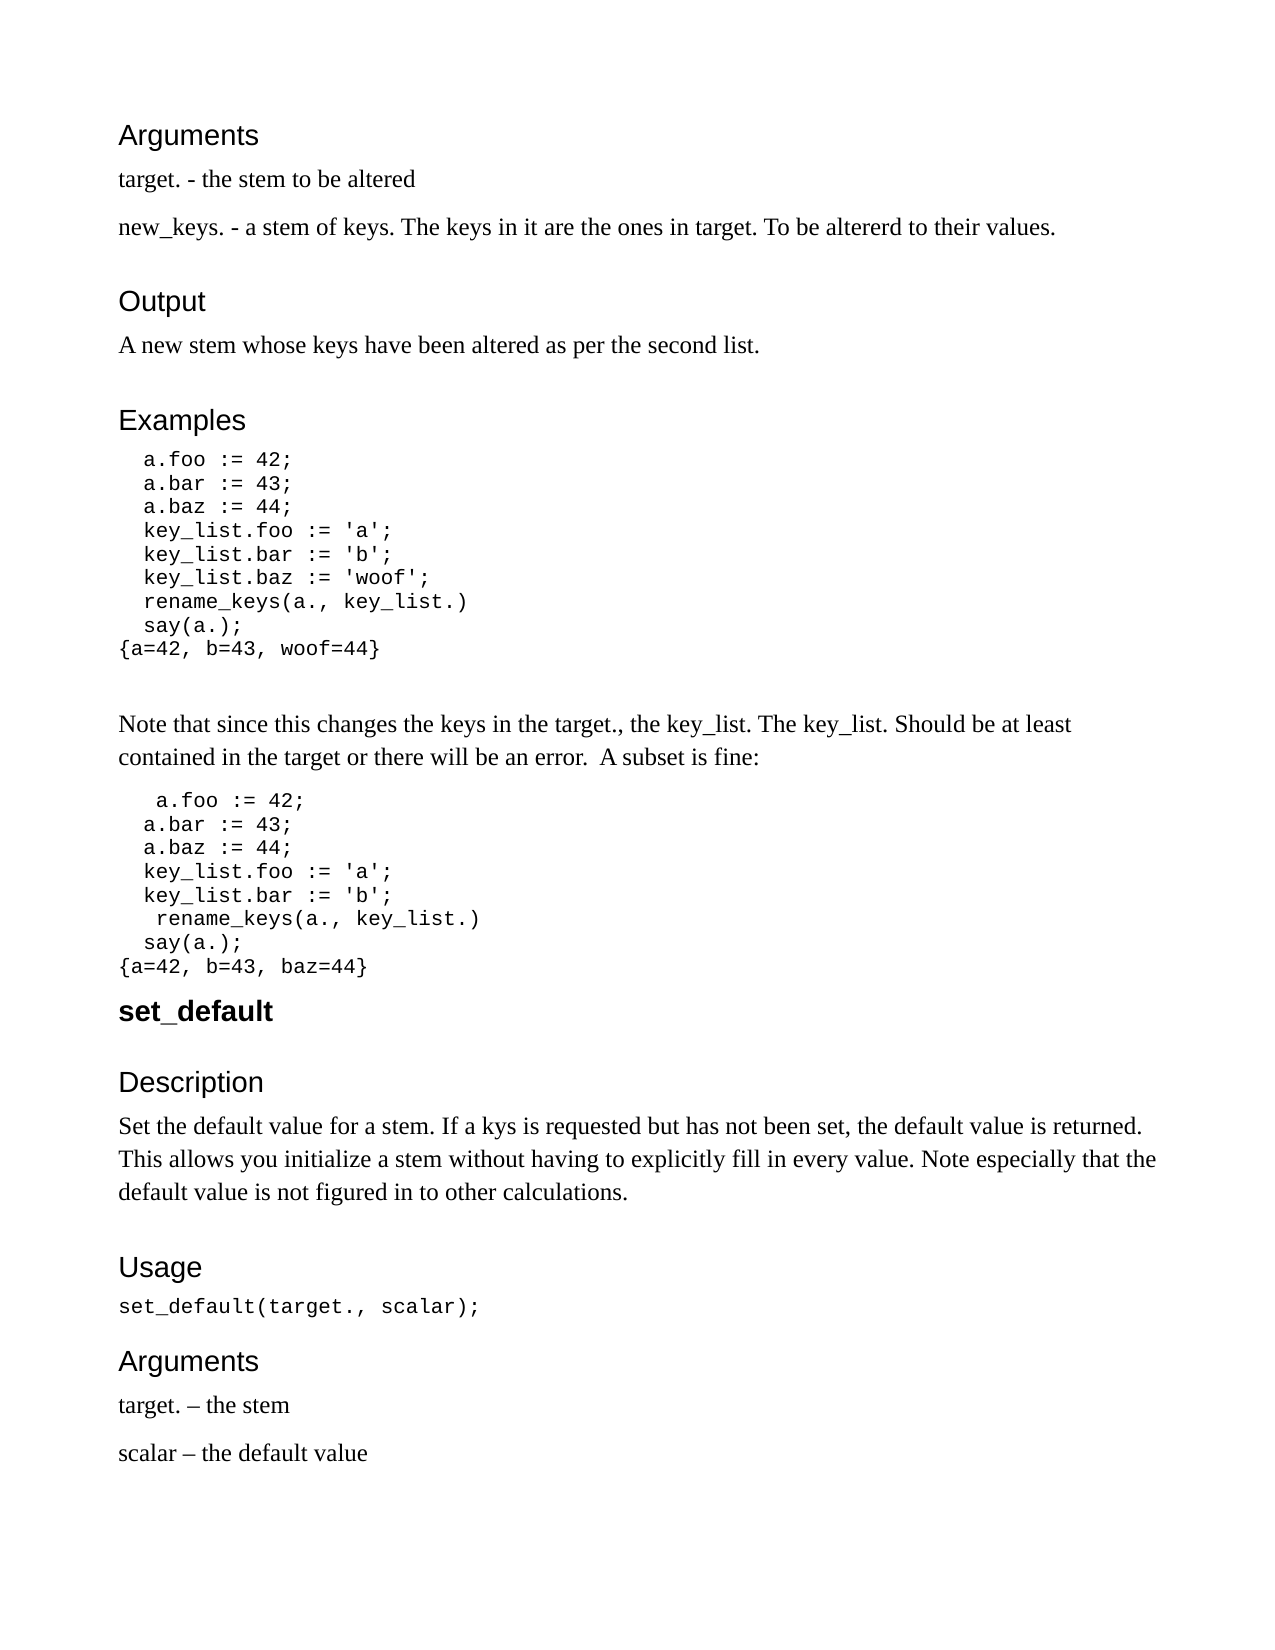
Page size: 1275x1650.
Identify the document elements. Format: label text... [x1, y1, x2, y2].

text a.baz := 44; [118, 496, 1157, 520]
text a.bar := 43; [118, 814, 1157, 837]
text a.baz := 44; [118, 837, 1157, 861]
text Set the default value for a stem. If a kys is requested but has not been set, the default value is returned. This allows you initialize a stem without having to explicitly fill in every value. Note especially that the default value is not figured in to other calculations. [118, 1111, 1157, 1206]
text key_list.foo := 'a'; [118, 861, 1157, 885]
text say(a.); [118, 614, 1157, 638]
text Note that since this changes the keys in the target., the key_list. The key_list. Should be at least contained in the target or there will be an error. A subset is fine: [118, 709, 1157, 771]
subtitle Output [118, 284, 1157, 318]
text A new stem whose keys have been altered as per the second list. [118, 330, 1157, 359]
text a.foo := 42; [118, 790, 1157, 814]
text key_list.foo := 'a'; [118, 520, 1157, 544]
subtitle Examples [118, 403, 1157, 437]
text rename_keys(a., key_list.) [118, 591, 1157, 614]
text target. - the stem to be altered [118, 164, 1157, 193]
text new_keys. - a stem of keys. The keys in it are the ones in target. To be altererd to their values. [118, 212, 1157, 241]
text set_default(target., scalar); [118, 1296, 1157, 1319]
subtitle set_default [118, 994, 1157, 1028]
subtitle Arguments [118, 1344, 1157, 1378]
text target. – the stem [118, 1391, 1157, 1419]
text key_list.bar := 'b'; [118, 885, 1157, 908]
text {a=42, b=43, baz=44} [118, 956, 1157, 979]
text key_list.bar := 'b'; [118, 544, 1157, 567]
text say(a.); [118, 932, 1157, 956]
subtitle Description [118, 1065, 1157, 1099]
text key_list.baz := 'woof'; [118, 567, 1157, 591]
text scalar – the default value [118, 1438, 1157, 1467]
subtitle Arguments [118, 118, 1157, 152]
subtitle Usage [118, 1250, 1157, 1283]
text {a=42, b=43, woof=44} [118, 638, 1157, 662]
text a.foo := 42; [118, 449, 1157, 473]
text a.bar := 43; [118, 473, 1157, 496]
text rename_keys(a., key_list.) [118, 908, 1157, 932]
